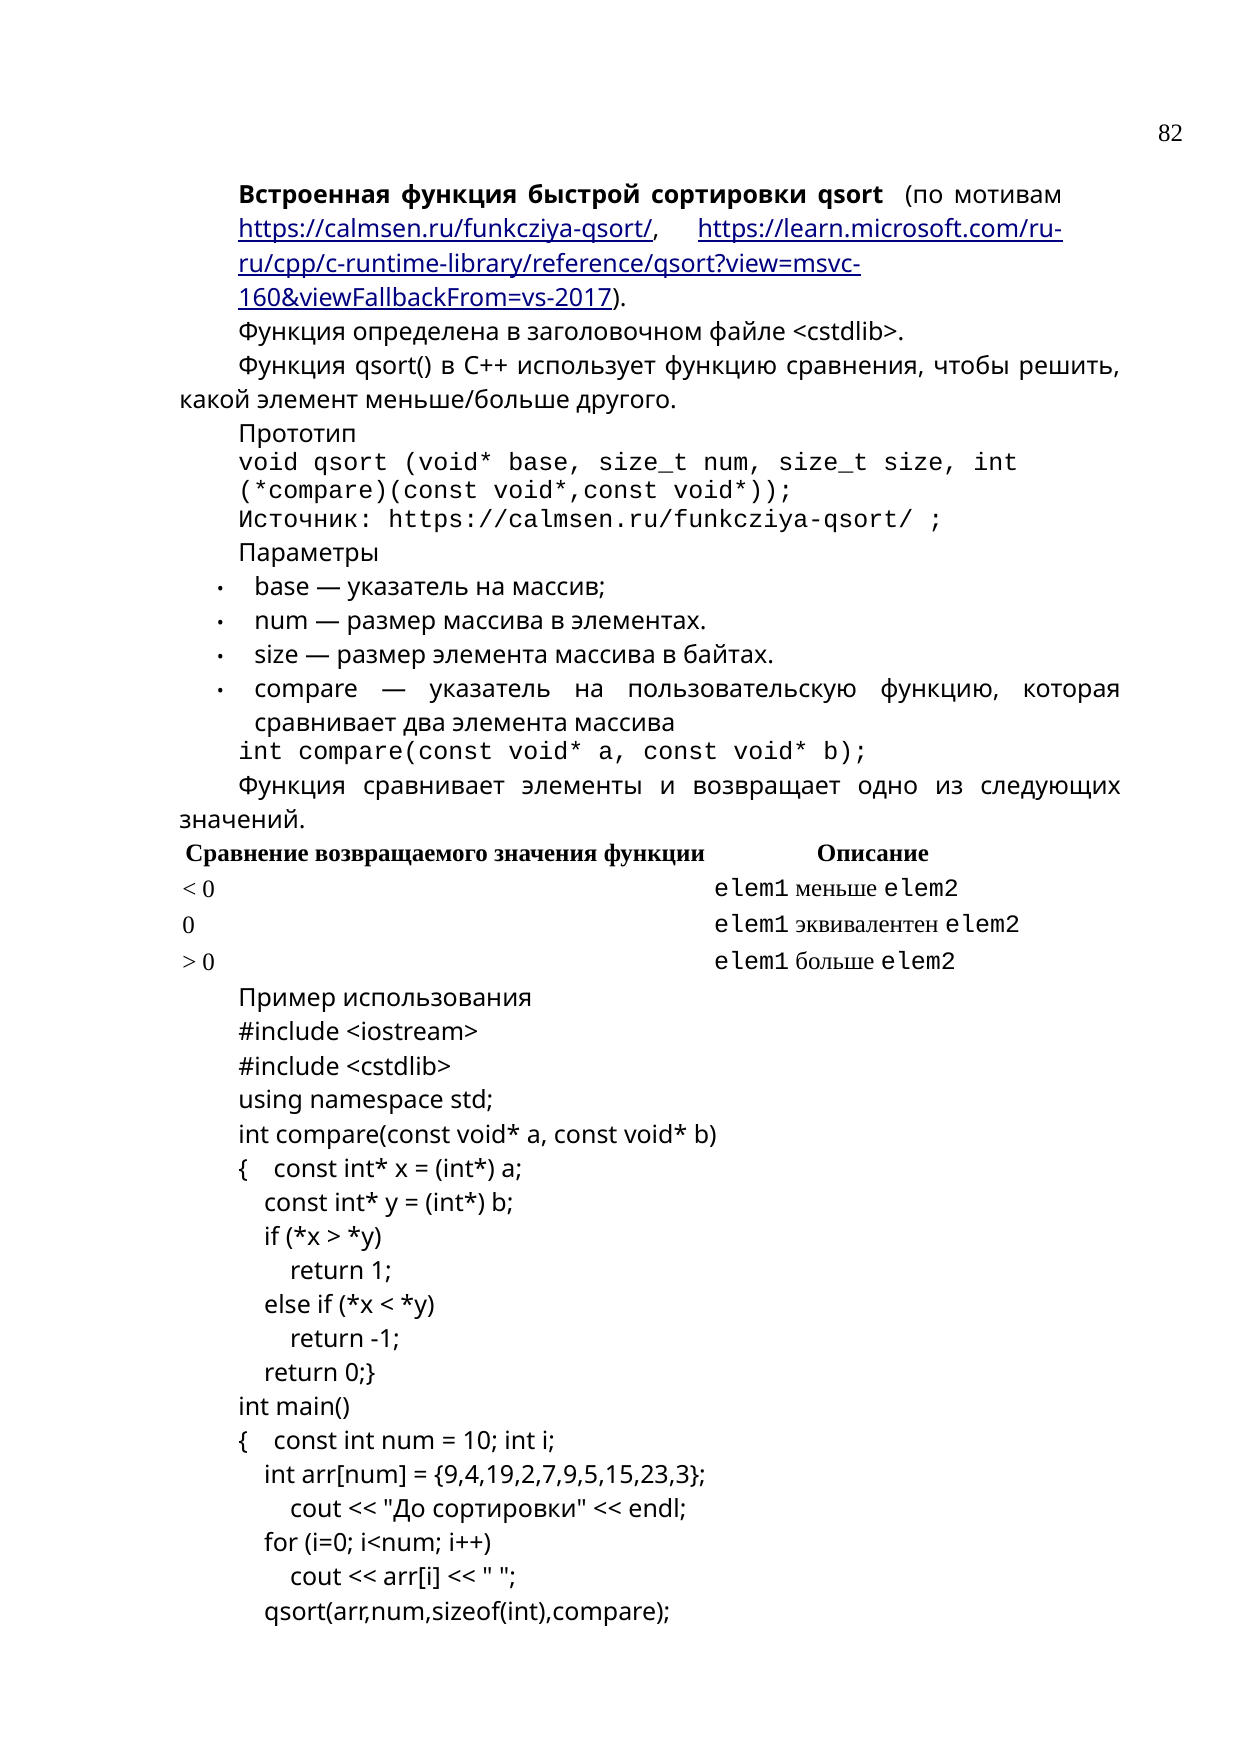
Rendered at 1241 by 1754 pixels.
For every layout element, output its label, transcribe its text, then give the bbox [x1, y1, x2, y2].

text using namespace std; [179, 1082, 1121, 1116]
text Пример использования [179, 980, 1121, 1014]
text int main() [179, 1389, 1121, 1423]
text const int* y = (int*) b; [179, 1184, 1121, 1218]
list num — размер массива в элементах. [217, 603, 1121, 637]
table_cell elem1 больше elem2 [711, 943, 1034, 980]
text return 1; [179, 1252, 1121, 1287]
text int compare(const void* a, const void* b); [238, 739, 1121, 767]
table_cell 0 [179, 907, 711, 943]
text else if (*x < *y) [179, 1287, 1121, 1321]
text void qsort (void* base, size_t num, size_t size, int (*compare)(const void*,const void*)); [238, 449, 1121, 506]
list compare — указатель на пользовательскую функцию, которая сравнивает два элемента массива [217, 671, 1121, 739]
text return 0;} [179, 1355, 1121, 1389]
text for (i=0; i<num; i++) [179, 1525, 1121, 1559]
text qsort(arr,num,sizeof(int),compare); [179, 1593, 1121, 1627]
list base — указатель на массив; [217, 569, 1121, 603]
text int arr[num] = {9,4,19,2,7,9,5,15,23,3}; [179, 1457, 1121, 1491]
table_cell < 0 [179, 870, 711, 907]
table_cell elem1 эквивалентен elem2 [711, 907, 1034, 943]
text return -1; [179, 1321, 1121, 1355]
text if (*x > *y) [179, 1218, 1121, 1252]
text #include <iostream> [179, 1014, 1121, 1048]
text Источник: https://calmsen.ru/funkcziya-qsort/ ; [238, 506, 1121, 534]
text #include <cstdlib> [179, 1048, 1121, 1082]
list size — размер элемента массива в байтах. [217, 637, 1121, 671]
table_header Описание [711, 835, 1034, 870]
text Функция qsort() в С++ использует функцию сравнения, чтобы решить, какой элемент меньше/больше другого. [179, 347, 1121, 416]
text { const int num = 10; int i; [179, 1423, 1121, 1457]
text Параметры [179, 534, 1121, 569]
text Функция определена в заголовочном файле <cstdlib>. [179, 313, 1121, 347]
table_header Сравнение возвращаемого значения функции [179, 835, 711, 870]
text Функция сравнивает элементы и возвращает одно из следующих значений. [179, 767, 1121, 835]
table_cell > 0 [179, 943, 711, 980]
text cout << arr[i] << " "; [179, 1559, 1121, 1593]
text Встроенная функция быстрой сортировки qsort (по мотивам https://calmsen.ru/funkcziya-qsort/, https://learn.microsoft.com/ru-ru/cpp/c-runtime-library/reference/qsort?view=msvc-160&viewFallbackFrom=vs-2017). [238, 177, 1062, 313]
text Прототип [179, 416, 1121, 449]
text int compare(const void* a, const void* b) [179, 1116, 1121, 1150]
text { const int* x = (int*) a; [179, 1150, 1121, 1184]
text cout << "До сортировки" << endl; [179, 1491, 1121, 1525]
table_cell elem1 меньше elem2 [711, 870, 1034, 907]
